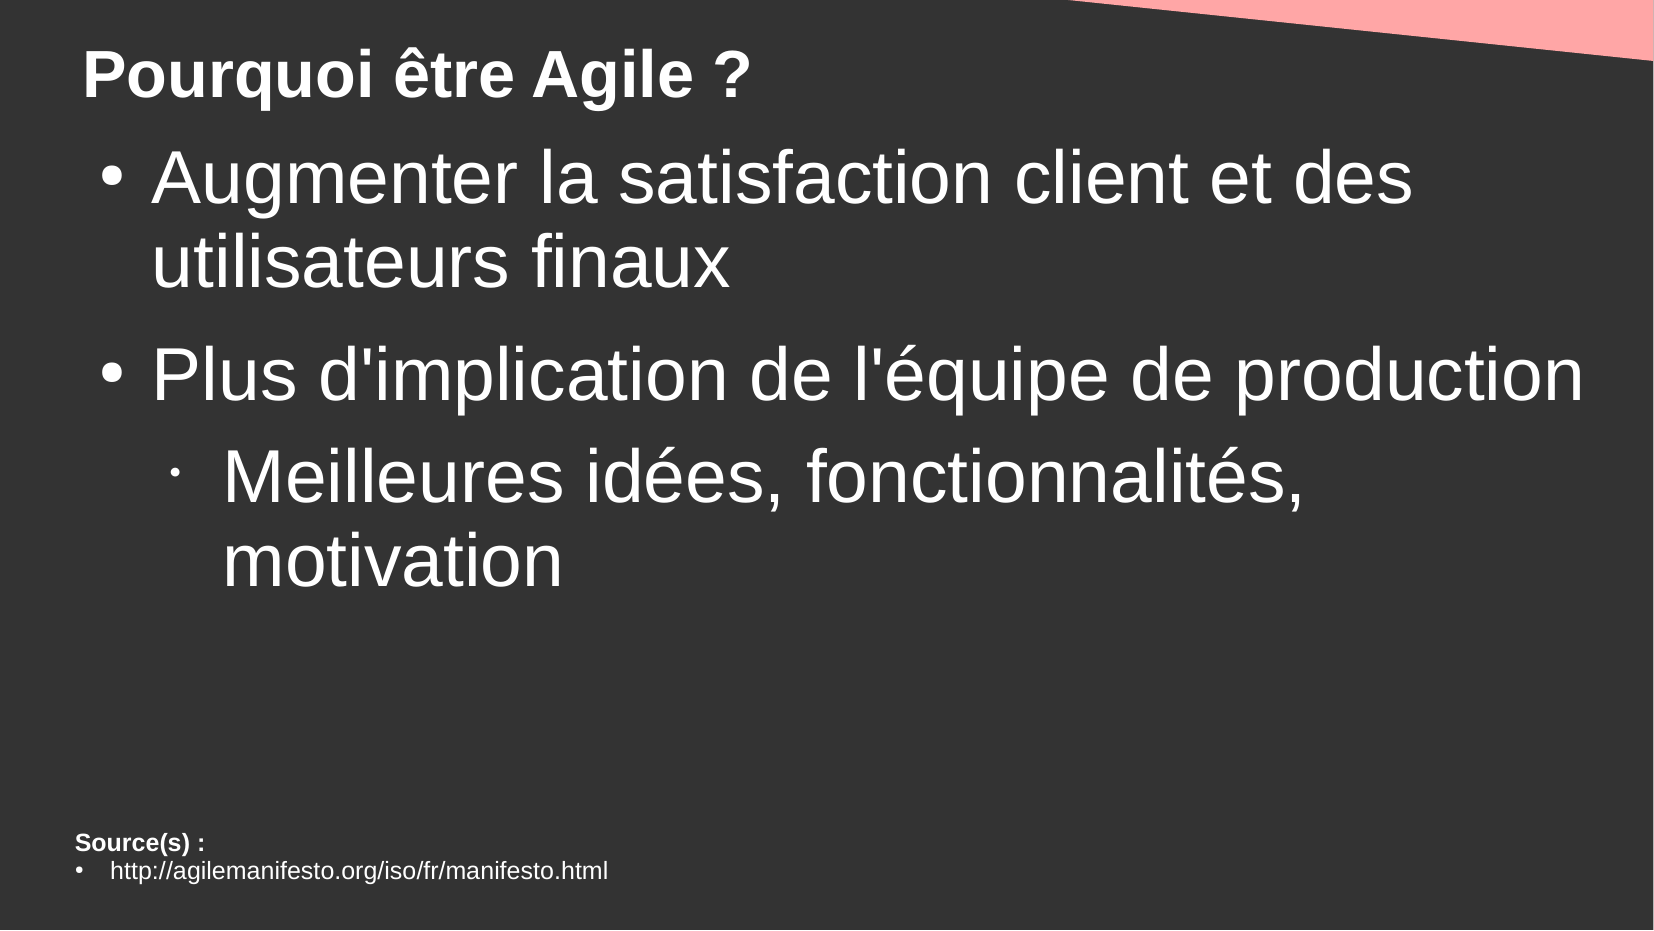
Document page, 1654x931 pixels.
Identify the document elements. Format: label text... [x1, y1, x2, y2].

list Augmenter la satisfaction client et des utilisateurs finaux Plus d'implication de l'équipe de production Meilleures idées, fonctionnalités, motivation [80, 135, 1620, 777]
text_box Source(s) : http://agilemanifesto.org/iso/fr/manifesto.html [59, 821, 1546, 920]
title Pourquoi être Agile ? [82, 37, 1571, 122]
text_box [1068, 0, 1654, 62]
